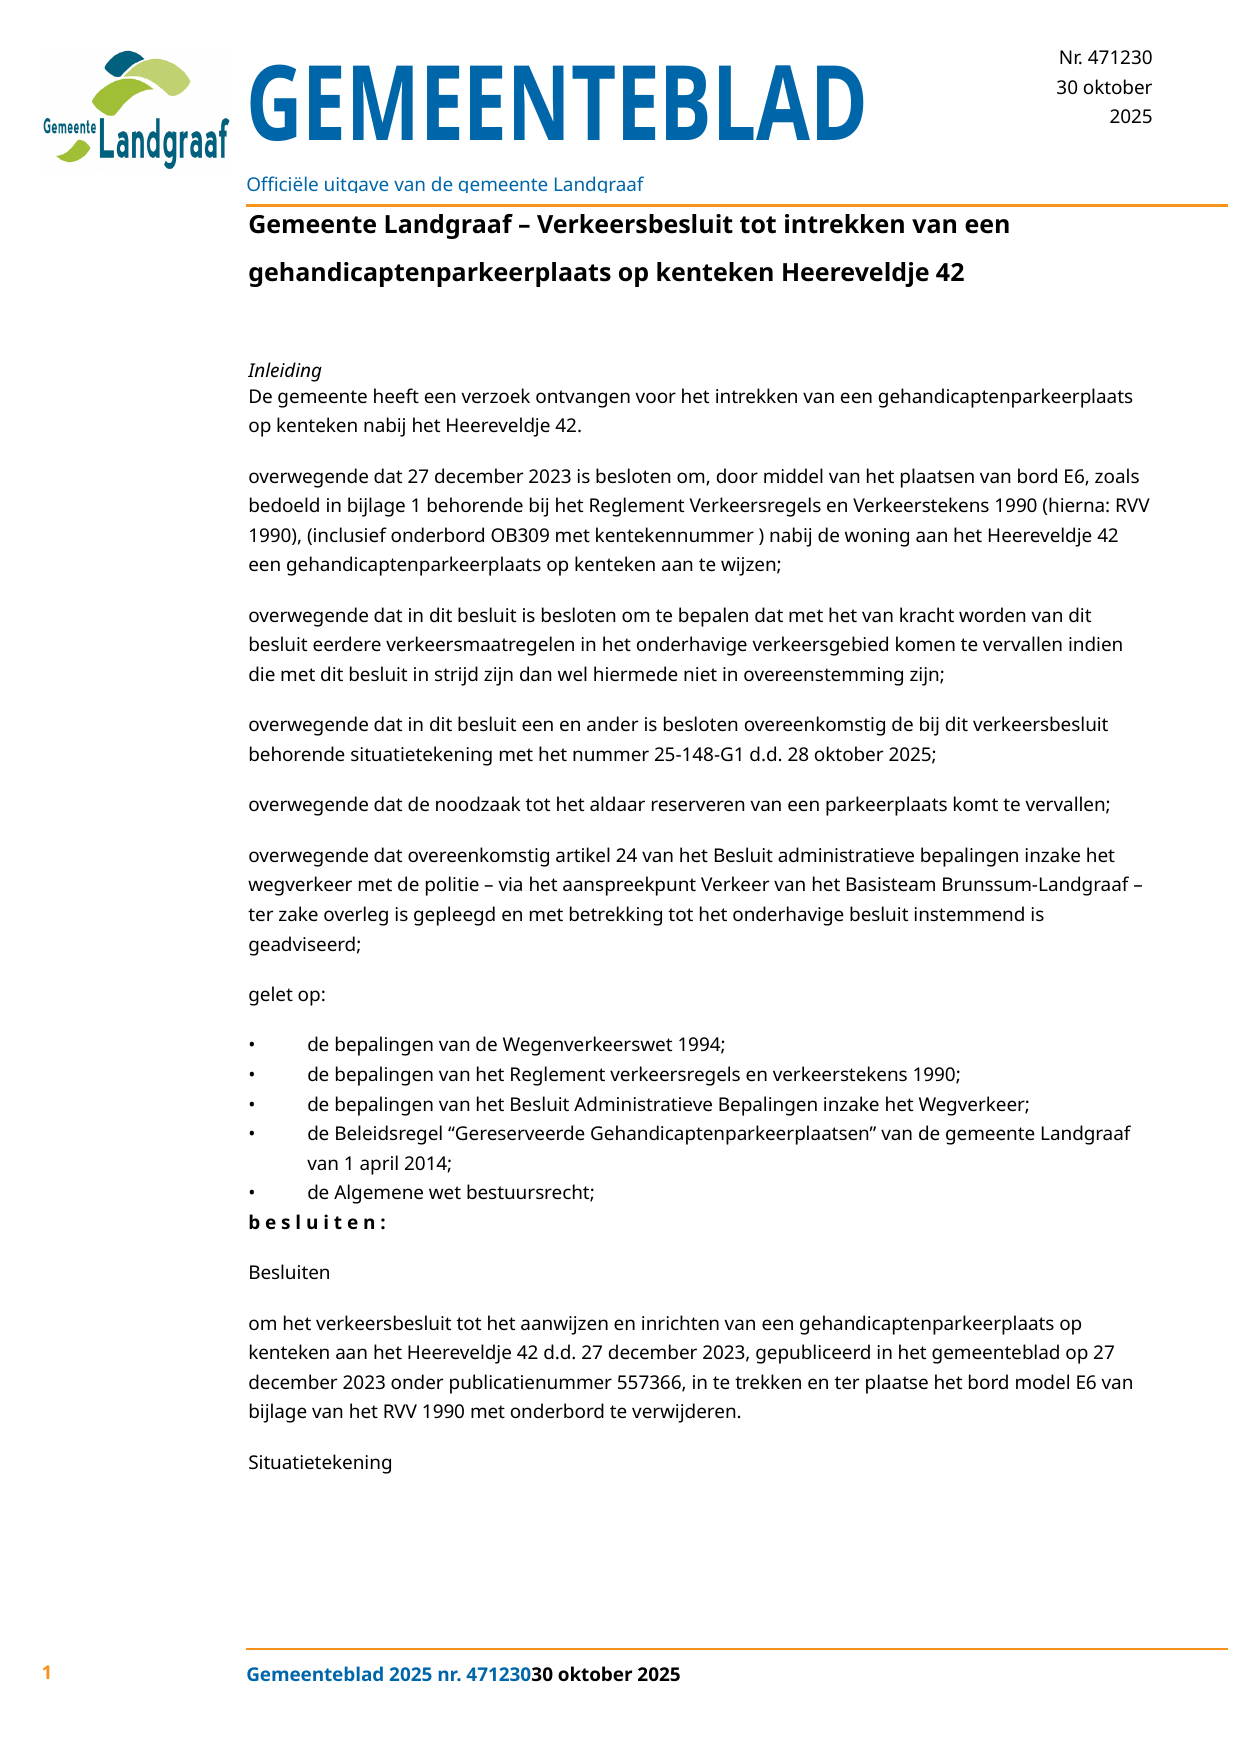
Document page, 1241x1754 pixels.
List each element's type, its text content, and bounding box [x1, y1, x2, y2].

text Gemeente Landgraaf – Verkeersbesluit tot intrekken van een gehandicaptenparkeerplaats op kenteken Heereveldje 42 [248, 207, 1152, 288]
text overwegende dat de noodzaak tot het aldaar reserveren van een parkeerplaats komt te vervallen; [248, 792, 1152, 817]
list de Algemene wet bestuursrecht; [248, 1179, 1152, 1205]
text Besluiten [248, 1259, 1152, 1285]
list de bepalingen van het Reglement verkeersregels en verkeerstekens 1990; [248, 1061, 1152, 1087]
text gelet op: [248, 981, 1152, 1007]
text overwegende dat in dit besluit een en ander is besloten overeenkomstig de bij dit verkeersbesluit behorende situatietekening met het nummer 25-148-G1 d.d. 28 oktober 2025; [248, 712, 1152, 767]
text overwegende dat in dit besluit is besloten om te bepalen dat met het van kracht worden van dit besluit eerdere verkeersmaatregelen in het onderhavige verkeersgebied komen te vervallen indien die met dit besluit in strijd zijn dan wel hiermede niet in overeenstemming zijn; [248, 602, 1152, 687]
picture [41, 47, 231, 172]
text overwegende dat 27 december 2023 is besloten om, door middel van het plaatsen van bord E6, zoals bedoeld in bijlage 1 behorende bij het Reglement Verkeersregels en Verkeerstekens 1990 (hierna: RVV 1990), (inclusief onderbord OB309 met kentekennummer ) nabij de woning aan het Heereveldje 42 een gehandicaptenparkeerplaats op kenteken aan te wijzen; [248, 463, 1152, 577]
text om het verkeersbesluit tot het aanwijzen en inrichten van een gehandicaptenparkeerplaats op kenteken aan het Heereveldje 42 d.d. 27 december 2023, gepubliceerd in het gemeenteblad op 27 december 2023 onder publicatienummer 557366, in te trekken en ter plaatse het bord model E6 van bijlage van het RVV 1990 met onderbord te verwijderen. [248, 1310, 1152, 1424]
text De gemeente heeft een verzoek ontvangen voor het intrekken van een gehandicaptenparkeerplaats op kenteken nabij het Heereveldje 42. [248, 383, 1152, 438]
text overwegende dat overeenkomstig artikel 24 van het Besluit administratieve bepalingen inzake het wegverkeer met de politie – via het aanspreekpunt Verkeer van het Basisteam Brunssum-Landgraaf – ter zake overleg is gepleegd en met betrekking tot het onderhavige besluit instemmend is geadviseerd; [248, 842, 1152, 957]
list de bepalingen van het Besluit Administratieve Bepalingen inzake het Wegverkeer; [248, 1091, 1152, 1117]
text b e s l u i t e n : [248, 1209, 1152, 1235]
text Inleiding [248, 357, 1152, 383]
list de bepalingen van de Wegenverkeerswet 1994; [248, 1032, 1152, 1057]
list de Beleidsregel “Gereserveerde Gehandicaptenparkeerplaatsen” van de gemeente Landgraaf van 1 april 2014; [248, 1120, 1152, 1176]
text Situatietekening [248, 1449, 1152, 1475]
